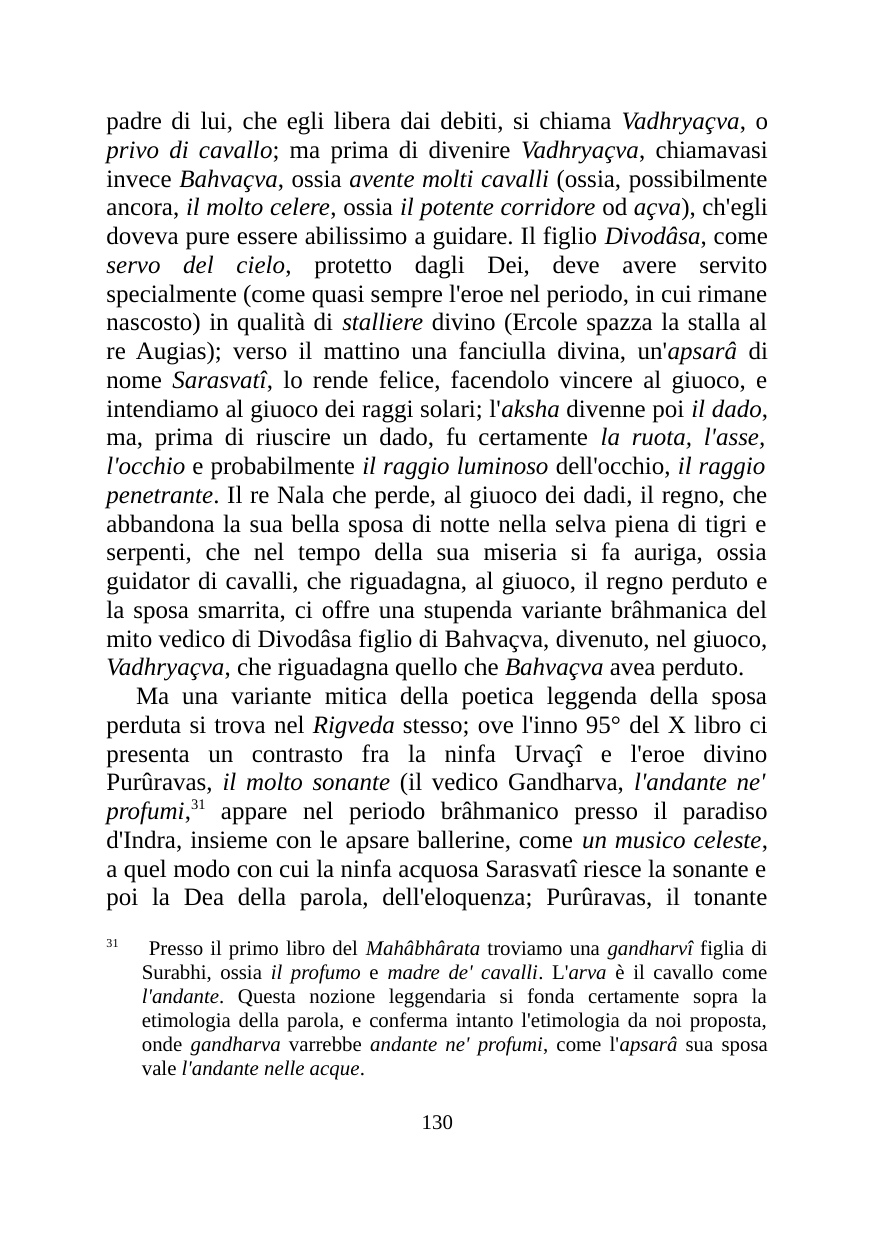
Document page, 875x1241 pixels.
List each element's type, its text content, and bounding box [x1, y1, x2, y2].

text Ma una variante mitica della poetica leggenda della sposa perduta si trova nel Rigveda stesso; ove l'inno 95° del X libro ci presenta un contrasto fra la ninfa Urvaçî e l'eroe divino Purûravas, il molto sonante (il vedico Gandharva, l'andante ne' profumi, appare nel periodo brâhmanico presso il paradiso d'Indra, insieme con le apsare ballerine, come un musico celeste, a quel modo con cui la ninfa acquosa Sarasvatî riesce la sonante e poi la Dea della parola, dell'eloquenza; Purûravas, il tonante [106, 681, 768, 911]
text padre di lui, che egli libera dai debiti, si chiama Vadhryaçva, o privo di cavallo; ma prima di divenire Vadhryaçva, chiamavasi invece Bahvaçva, ossia avente molti cavalli (ossia, possibilmente ancora, il molto celere, ossia il potente corridore od açva), ch'egli doveva pure essere abilissimo a guidare. Il figlio Divodâsa, come servo del cielo, protetto dagli Dei, deve avere servito specialmente (come quasi sempre l'eroe nel periodo, in cui rimane nascosto) in qualità di stalliere divino (Ercole spazza la stalla al re Augias); verso il mattino una fanciulla divina, un'apsarâ di nome Sarasvatî, lo rende felice, facendolo vincere al giuoco, e intendiamo al giuoco dei raggi solari; l'aksha divenne poi il dado, ma, prima di riuscire un dado, fu certamente la ruota, l'asse, l'occhio e probabilmente il raggio luminoso dell'occhio, il raggio penetrante. Il re Nala che perde, al giuoco dei dadi, il regno, che abbandona la sua bella sposa di notte nella selva piena di tigri e serpenti, che nel tempo della sua miseria si fa auriga, ossia guidator di cavalli, che riguadagna, al giuoco, il regno perduto e la sposa smarrita, ci offre una stupenda variante brâhmanica del mito vedico di Divodâsa figlio di Bahvaçva, divenuto, nel giuoco, Vadhryaçva, che riguadagna quello che Bahvaçva avea perduto. [106, 106, 768, 681]
text Presso il primo libro del Mahâbhârata troviamo una gandharvî figlia di Surabhi, ossia il profumo e madre de' cavalli. L'arva è il cavallo come l'andante. Questa nozione leggendaria si fonda certamente sopra la etimologia della parola, e conferma intanto l'etimologia da noi proposta, onde gandharva varrebbe andante ne' profumi, come l'apsarâ sua sposa vale l'andante nelle acque. [106, 936, 768, 1080]
